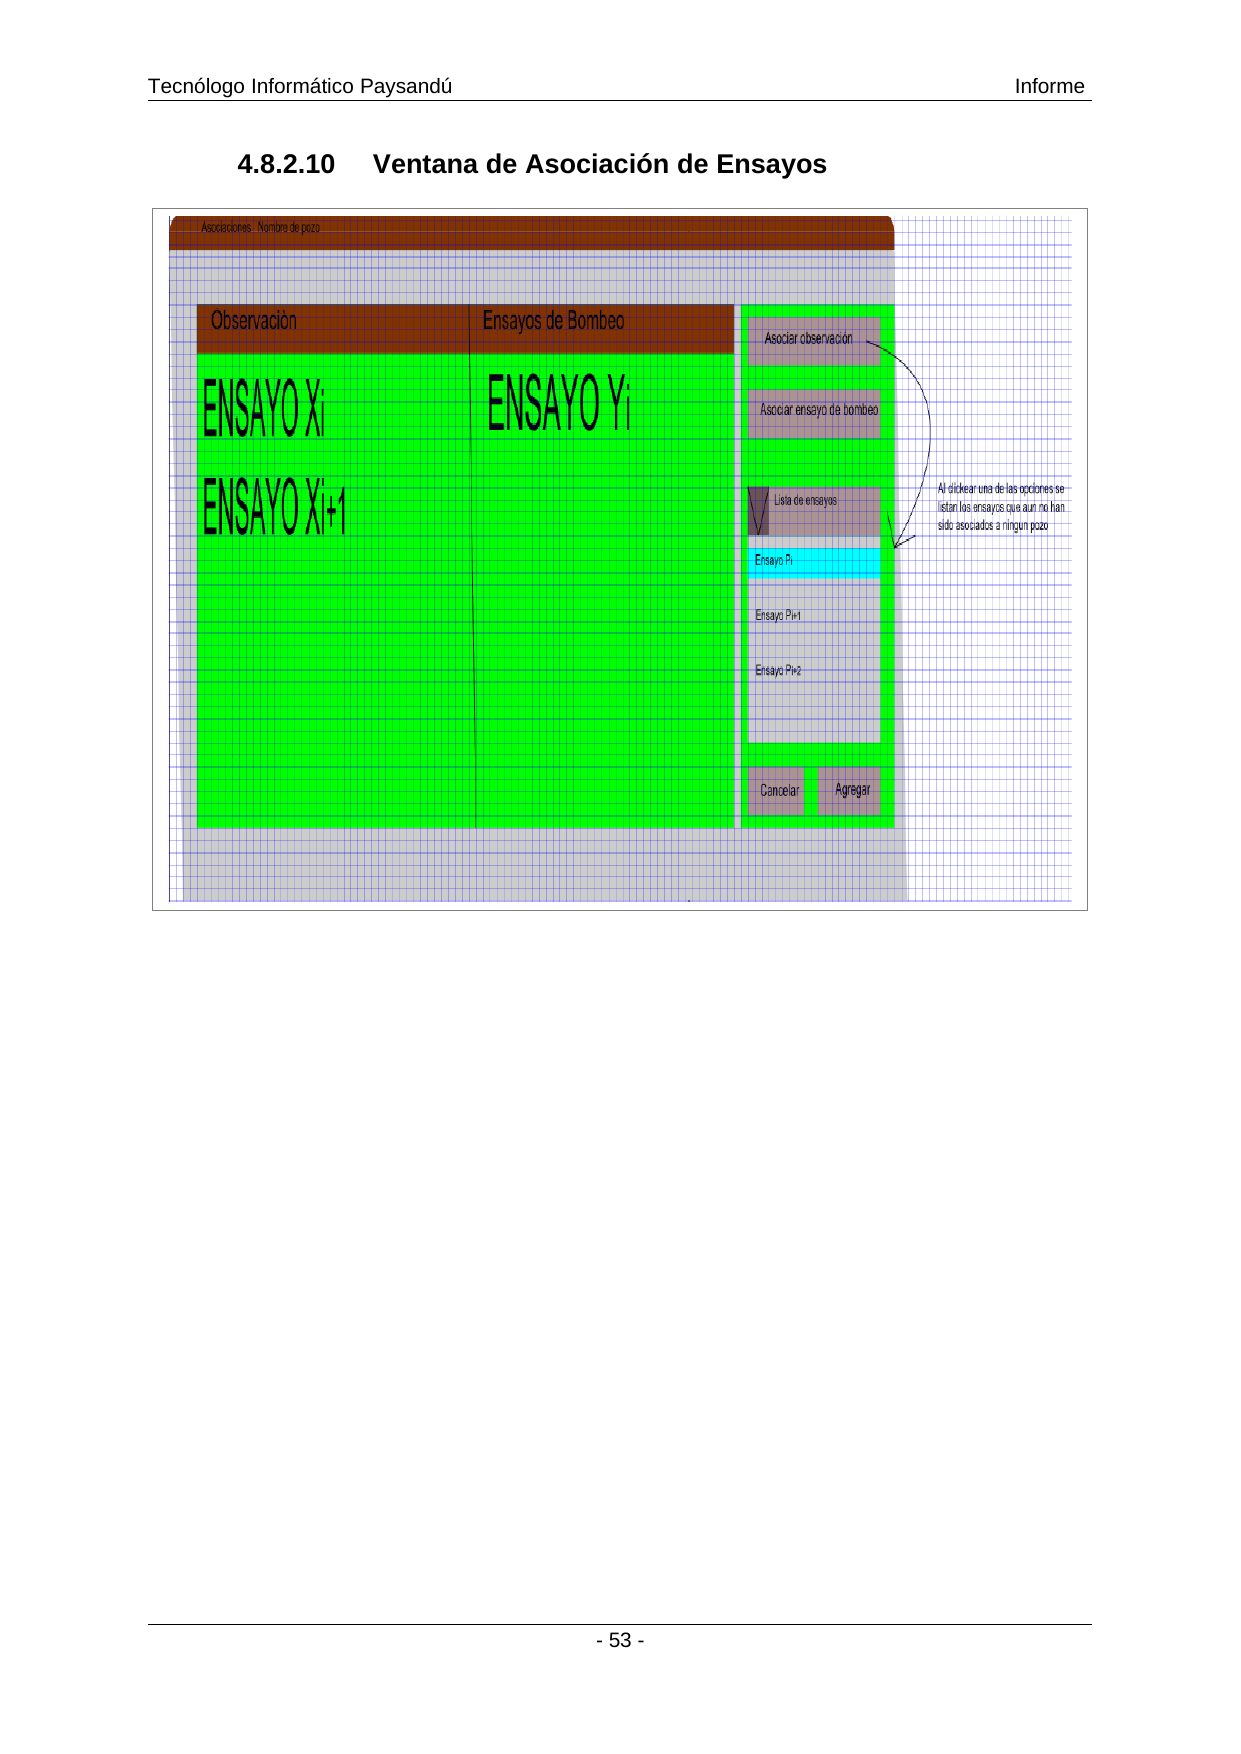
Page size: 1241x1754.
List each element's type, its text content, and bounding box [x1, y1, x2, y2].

picture [168, 216, 1072, 902]
subtitle Ventana de Asociación de Ensayos [237, 148, 1092, 179]
